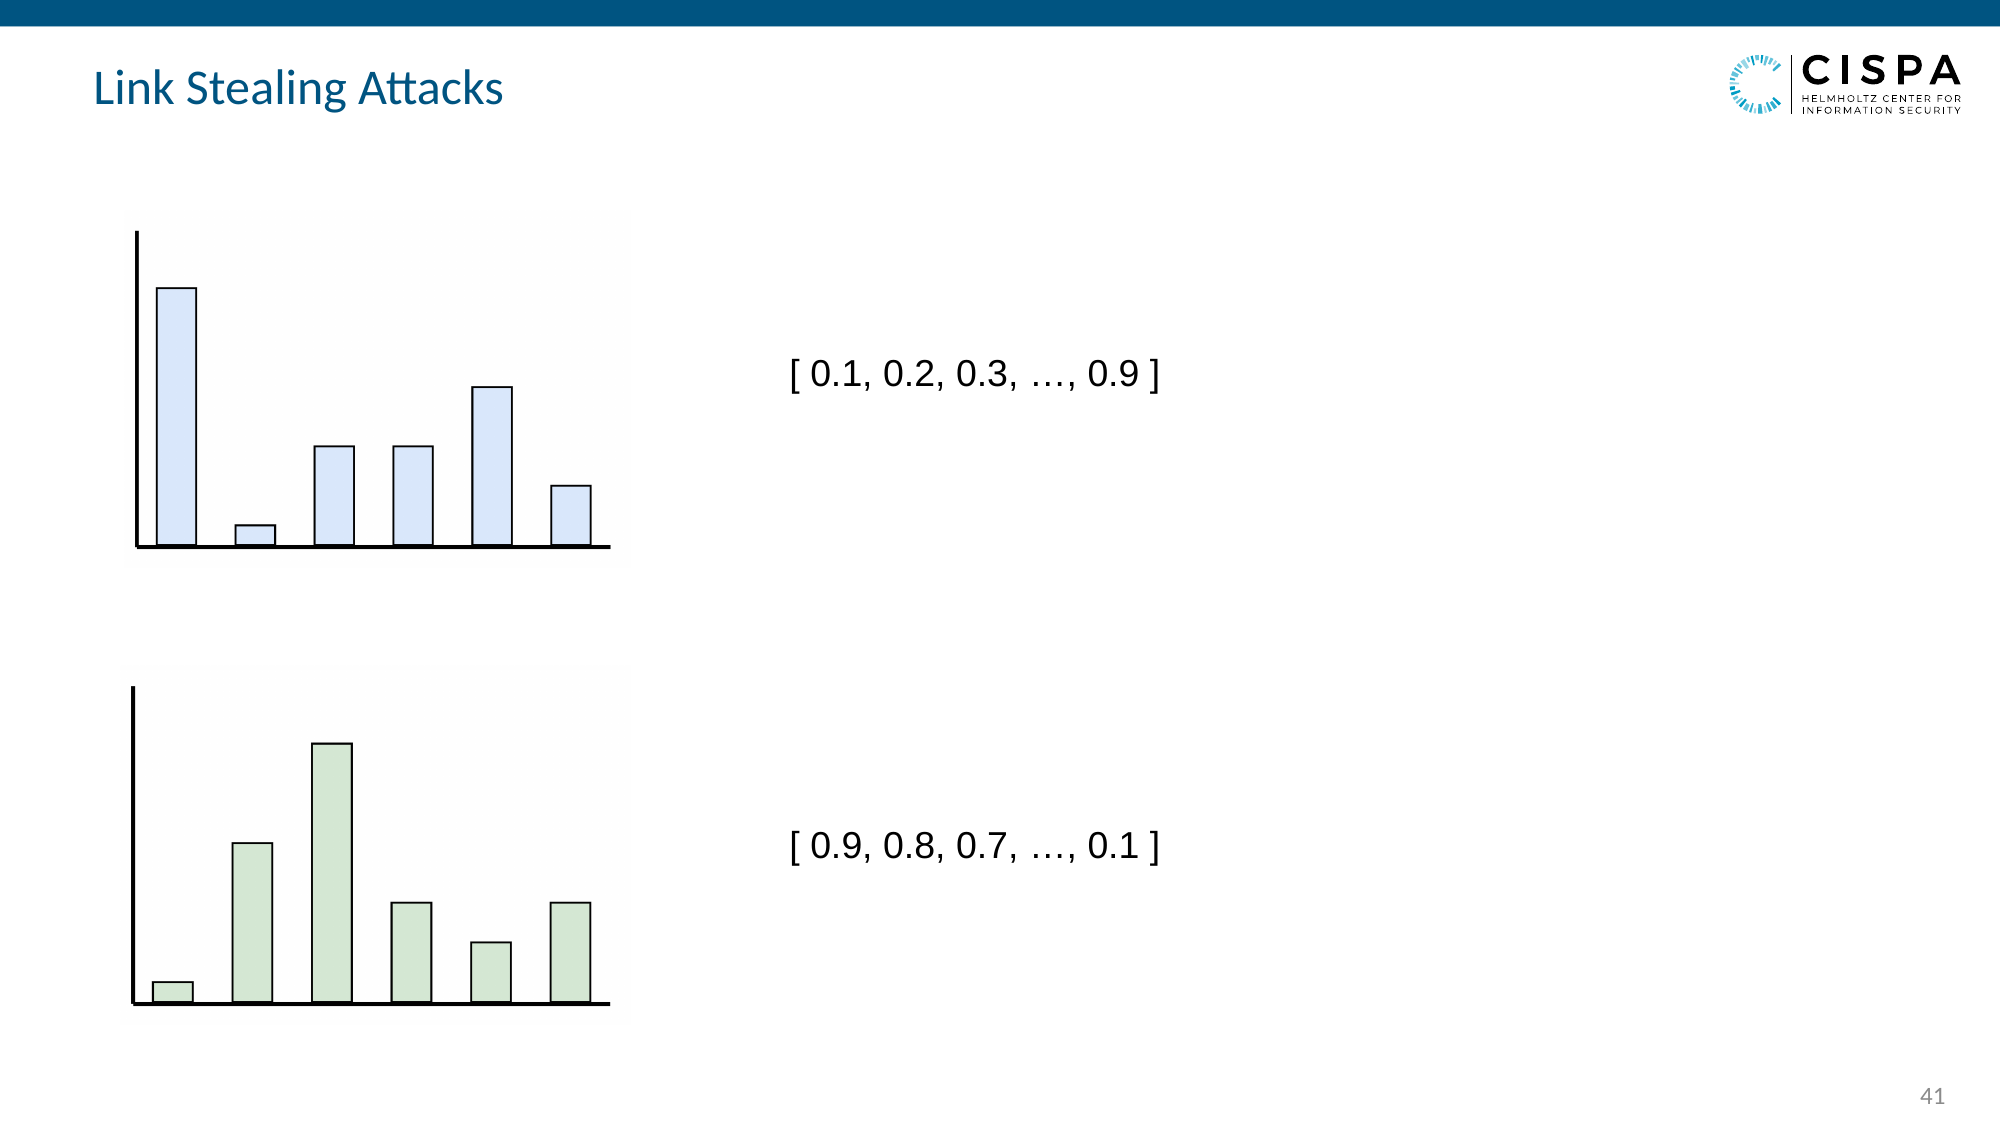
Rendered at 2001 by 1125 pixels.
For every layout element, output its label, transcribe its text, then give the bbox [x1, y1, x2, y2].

picture [124, 210, 631, 568]
text_box [ 0.9, 0.8, 0.7, …, 0.1 ] [774, 817, 1176, 875]
picture [120, 665, 631, 1026]
text_box [ 0.1, 0.2, 0.3, …, 0.9 ] [774, 345, 1176, 402]
title Link Stealing Attacks [78, 38, 1699, 131]
slide_number [1870, 1065, 1961, 1125]
